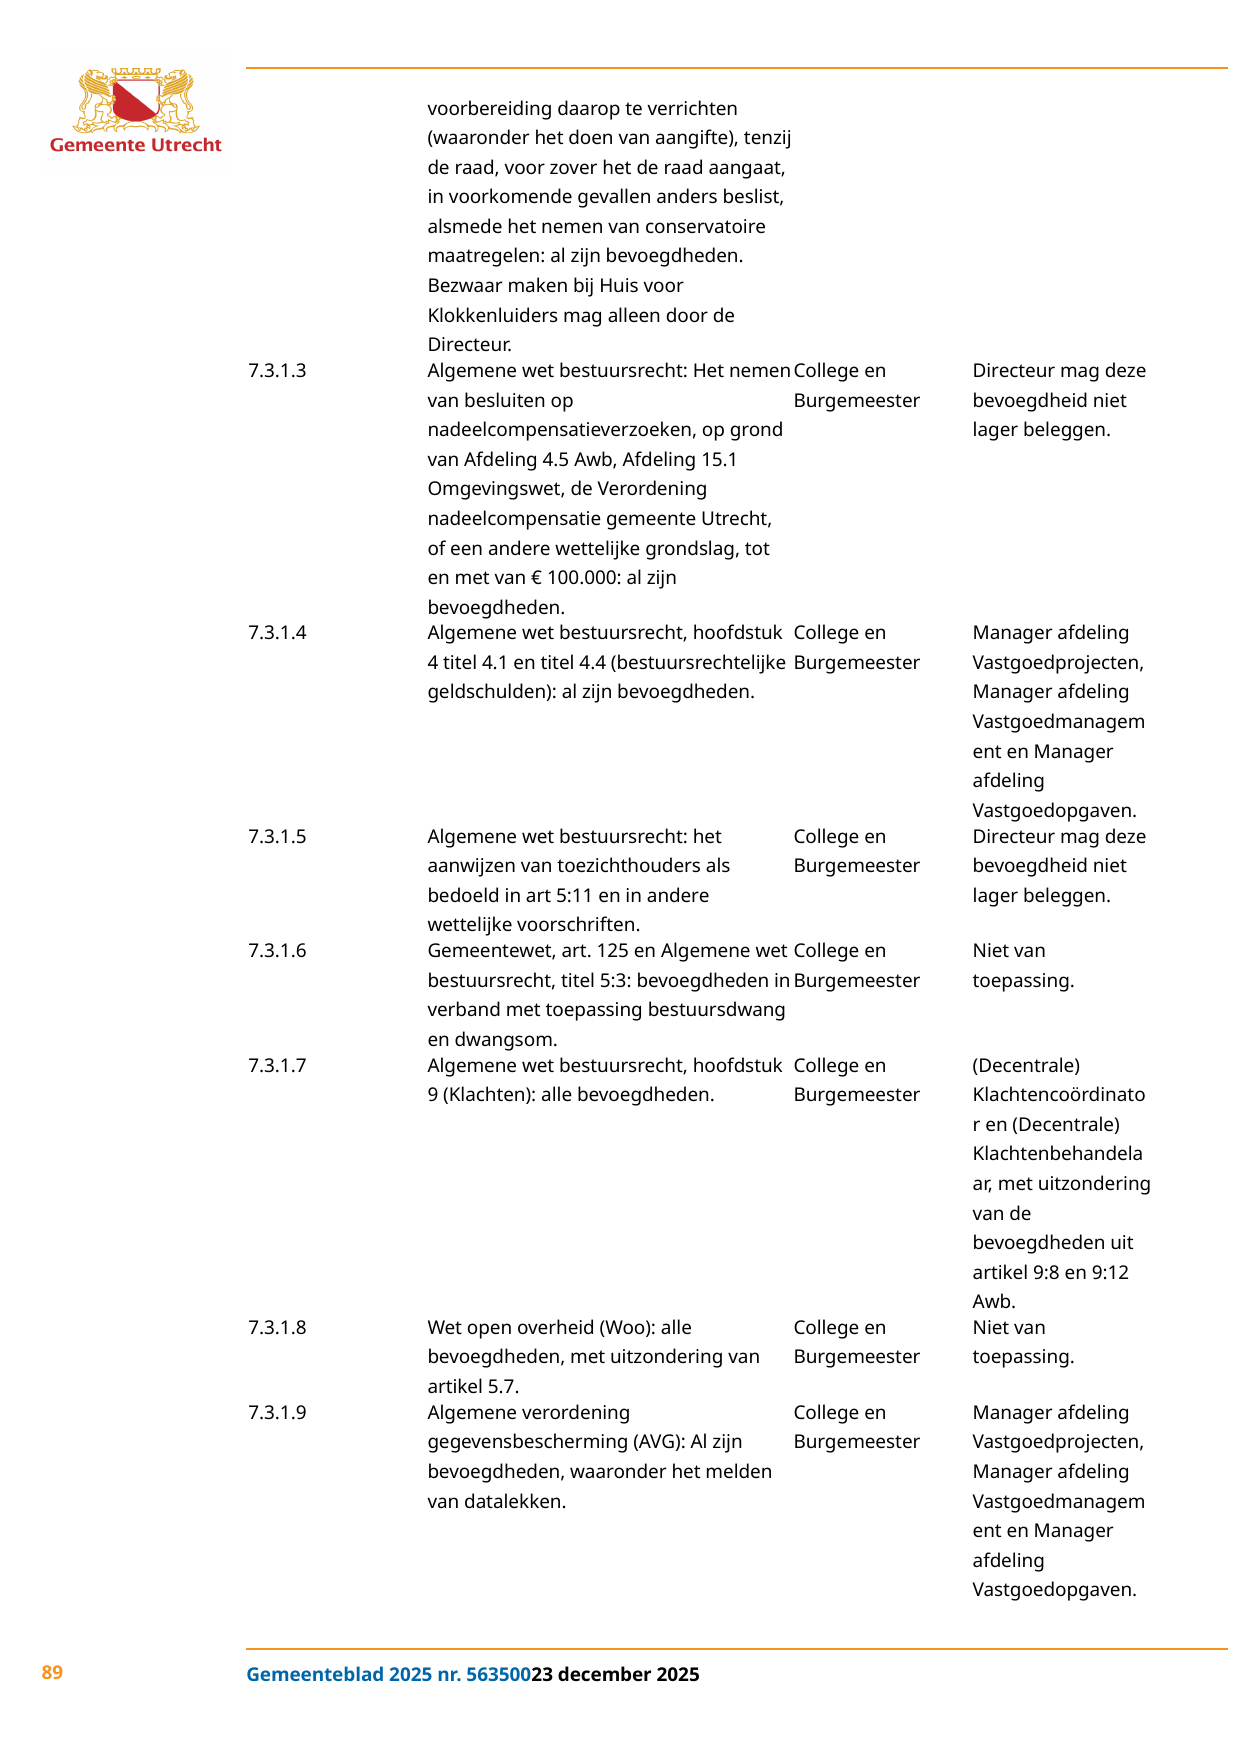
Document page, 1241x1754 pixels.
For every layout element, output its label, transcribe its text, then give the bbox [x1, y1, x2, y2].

table_cell College en Burgemeester [793, 620, 972, 823]
table_cell 7.3.1.7 [248, 1052, 427, 1314]
table_cell College en Burgemeester [793, 823, 972, 937]
table_cell Niet van toepassing. [973, 937, 1152, 1052]
table_cell Directeur mag deze bevoegdheid niet lager beleggen. [973, 823, 1152, 937]
table_cell 7.3.1.3 [248, 357, 427, 619]
table_cell (Decentrale) Klachtencoördinator en (Decentrale) Klachtenbehandelaar, met uitzondering van de bevoegdheden uit artikel 9:8 en 9:12 Awb. [973, 1052, 1152, 1314]
table_cell 7.3.1.5 [248, 823, 427, 937]
table_cell College en Burgemeester [793, 1314, 972, 1399]
table_cell 7.3.1.6 [248, 937, 427, 1052]
table_cell Algemene wet bestuursrecht, hoofdstuk 4 titel 4.1 en titel 4.4 (bestuursrechtelijke geldschulden): al zijn bevoegdheden. [427, 620, 793, 823]
table_cell 7.3.1.9 [248, 1399, 427, 1602]
table_cell Manager afdeling Vastgoedprojecten, Manager afdeling Vastgoedmanagement en Manager afdeling Vastgoedopgaven. [973, 1399, 1152, 1602]
table_cell Algemene verordening gegevensbescherming (AVG): Al zijn bevoegdheden, waaronder het melden van datalekken. [427, 1399, 793, 1602]
table_cell Manager afdeling Vastgoedprojecten, Manager afdeling Vastgoedmanagement en Manager afdeling Vastgoedopgaven. [973, 620, 1152, 823]
table_cell Gemeentewet, art. 125 en Algemene wet bestuursrecht, titel 5:3: bevoegdheden in verband met toepassing bestuursdwang en dwangsom. [427, 937, 793, 1052]
table_cell Algemene wet bestuursrecht, hoofdstuk 9 (Klachten): alle bevoegdheden. [427, 1052, 793, 1314]
table_cell Wet open overheid (Woo): alle bevoegdheden, met uitzondering van artikel 5.7. [427, 1314, 793, 1399]
table_cell Niet van toepassing. [973, 1314, 1152, 1399]
table_cell [973, 95, 1152, 357]
table_cell Directeur mag deze bevoegdheid niet lager beleggen. [973, 357, 1152, 619]
picture [41, 47, 231, 172]
table_cell 7.3.1.4 [248, 620, 427, 823]
table_cell College en Burgemeester [793, 937, 972, 1052]
table_cell Algemene wet bestuursrecht: Het nemen van besluiten op nadeelcompensatieverzoeken, op grond van Afdeling 4.5 Awb, Afdeling 15.1 Omgevingswet, de Verordening nadeelcompensatie gemeente Utrecht, of een andere wettelijke grondslag, tot en met van € 100.000: al zijn bevoegdheden. [427, 357, 793, 619]
table_cell Algemene wet bestuursrecht: het aanwijzen van toezichthouders als bedoeld in art 5:11 en in andere wettelijke voorschriften. [427, 823, 793, 937]
table_cell [793, 95, 972, 357]
table_cell 7.3.1.8 [248, 1314, 427, 1399]
table_cell College en Burgemeester [793, 1052, 972, 1314]
table_cell [248, 95, 427, 357]
table_cell voorbereiding daarop te verrichten (waaronder het doen van aangifte), tenzij de raad, voor zover het de raad aangaat, in voorkomende gevallen anders beslist, alsmede het nemen van conservatoire maatregelen: al zijn bevoegdheden. Bezwaar maken bij Huis voor Klokkenluiders mag alleen door de Directeur. [427, 95, 793, 357]
table_cell College en Burgemeester [793, 1399, 972, 1602]
table_cell College en Burgemeester [793, 357, 972, 619]
